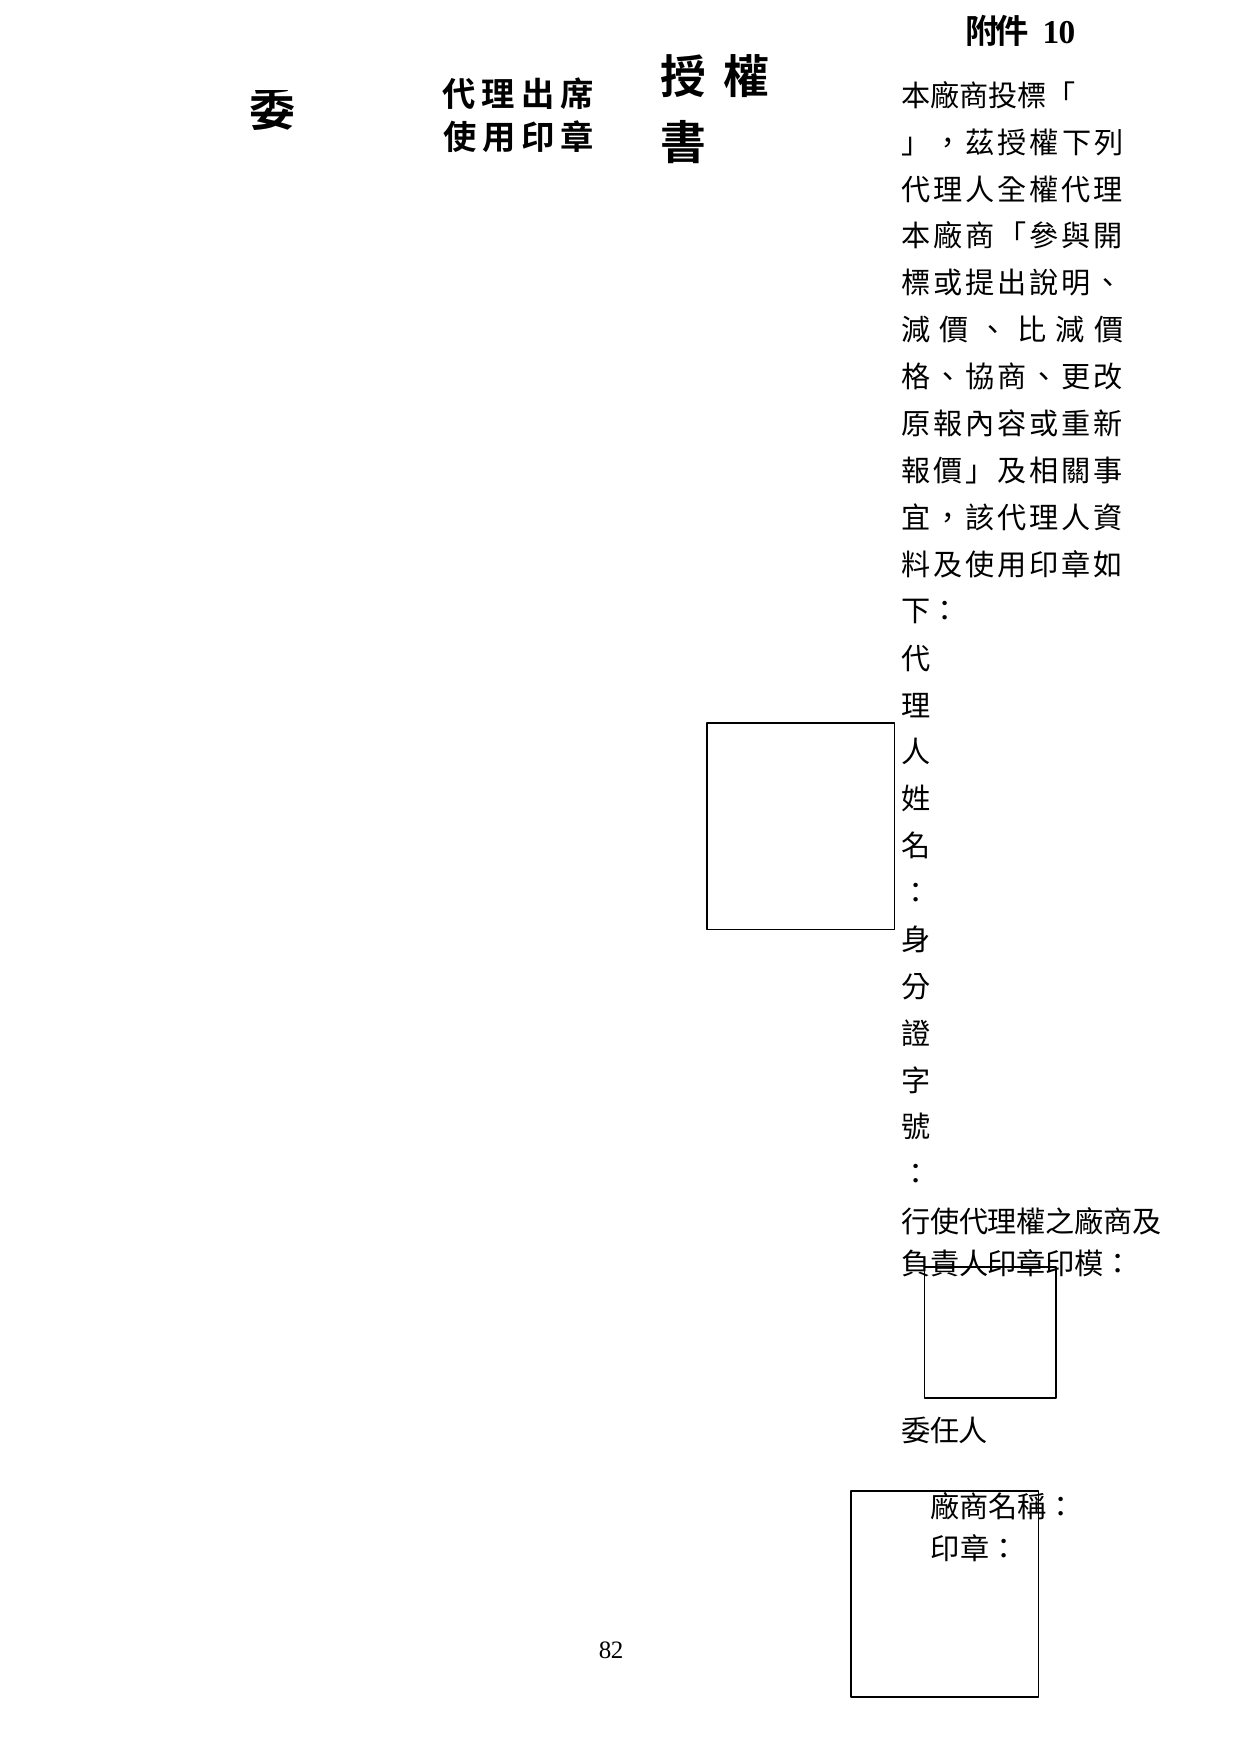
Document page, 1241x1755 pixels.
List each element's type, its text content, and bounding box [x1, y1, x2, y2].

text 廠商名稱： 印章： [931, 1483, 1174, 1568]
text 委 託 [249, 90, 358, 136]
text 委 託 [266, 116, 279, 121]
subtitle 代理出席 使用印章 [426, 71, 593, 159]
text 委任人 [901, 1408, 1174, 1450]
subtitle 授 權 書 [660, 40, 831, 173]
text 行使代理權之廠商及負責人印章印模： [901, 1198, 1174, 1283]
subtitle 附件 10 [965, 4, 1174, 53]
text 本廠商投標「 」，茲授權下列代理人全權代理本廠商「參與開標或提出說明、減價、比減價格、協商、更改原報內容或重新報價」及相關事宜，該代理人資料及使用印章如下： [901, 72, 1123, 630]
